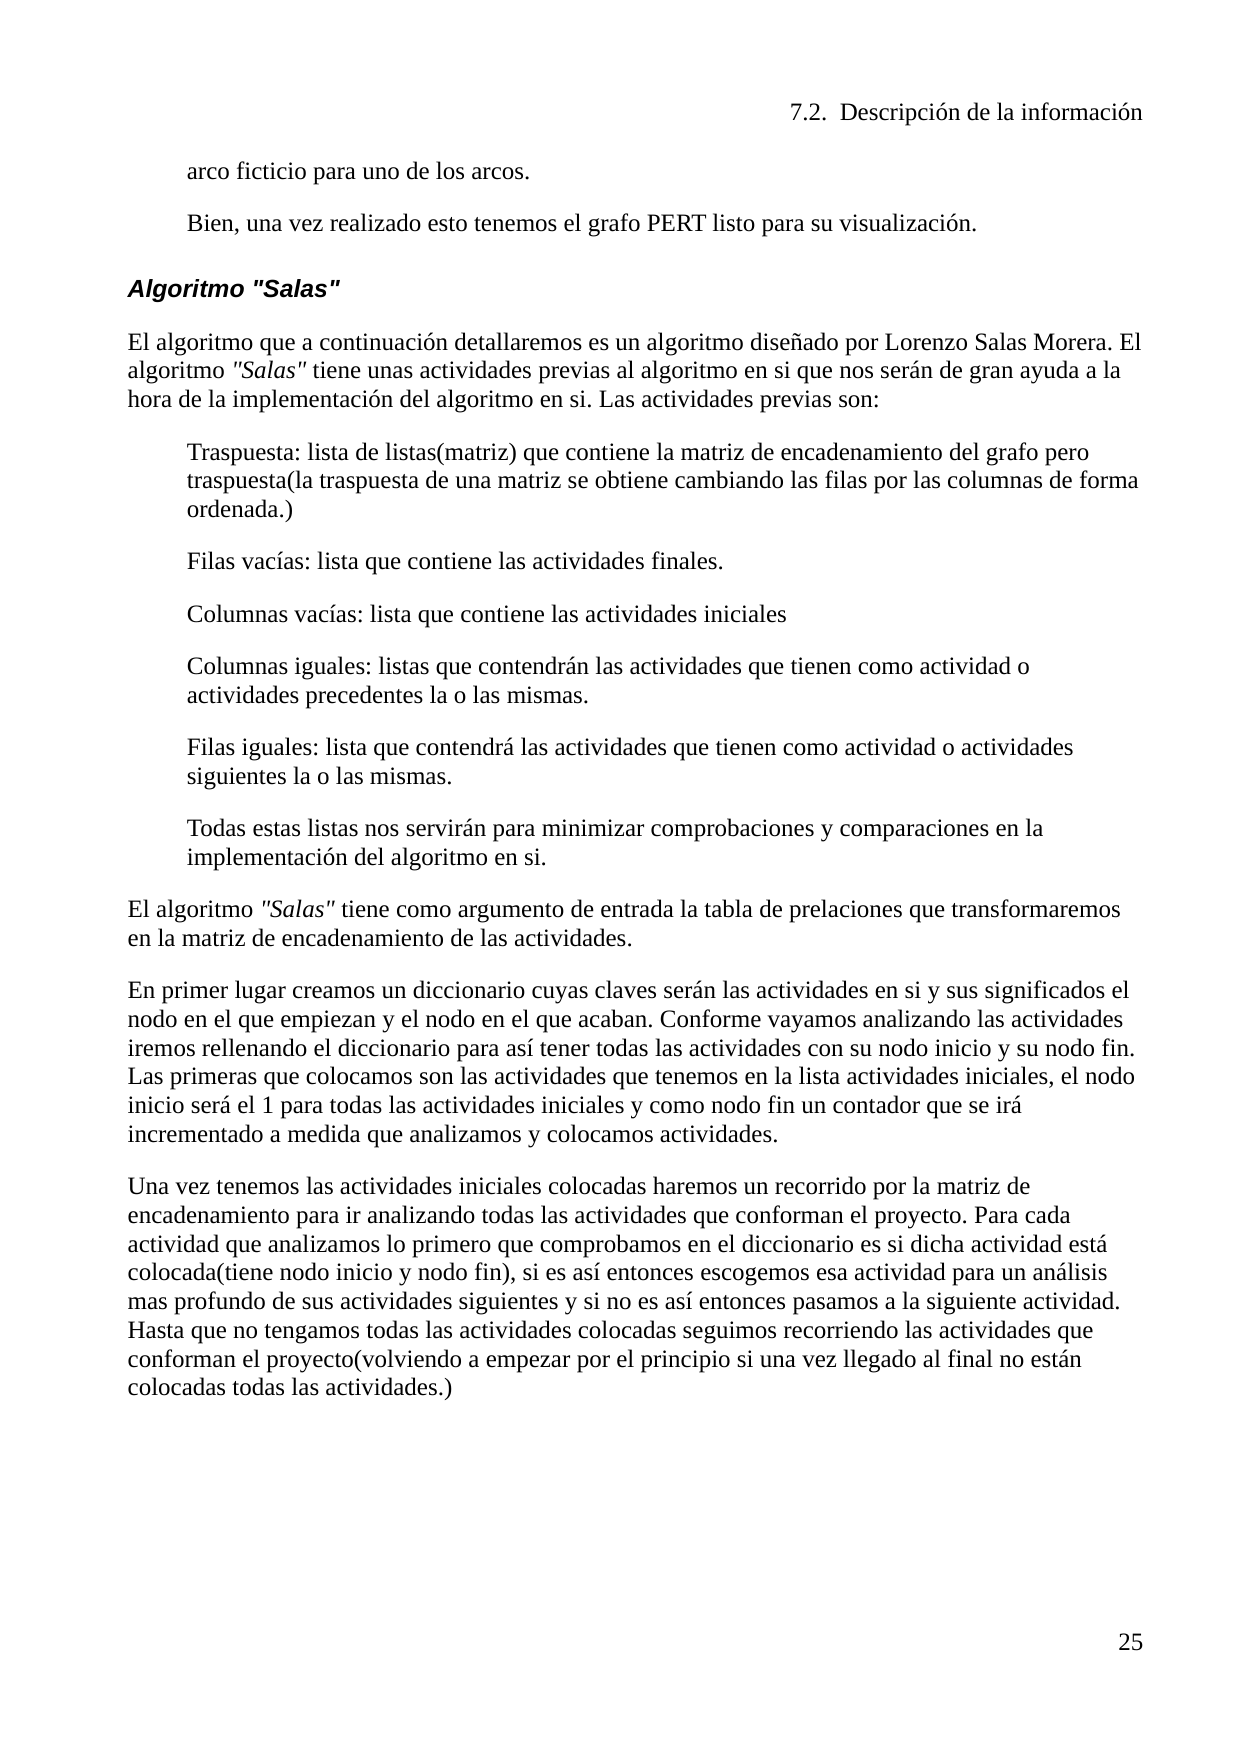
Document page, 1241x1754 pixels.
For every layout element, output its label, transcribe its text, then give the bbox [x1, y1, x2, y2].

text En primer lugar creamos un diccionario cuyas claves serán las actividades en si y sus significados el nodo en el que empiezan y el nodo en el que acaban. Conforme vayamos analizando las actividades iremos rellenando el diccionario para así tener todas las actividades con su nodo inicio y su nodo fin. Las primeras que colocamos son las actividades que tenemos en la lista actividades iniciales, el nodo inicio será el 1 para todas las actividades iniciales y como nodo fin un contador que se irá incrementado a medida que analizamos y colocamos actividades. [127, 975, 1143, 1148]
list Traspuesta: lista de listas(matriz) que contiene la matriz de encadenamiento del grafo pero traspuesta(la traspuesta de una matriz se obtiene cambiando las filas por las columnas de forma ordenada.) [187, 437, 1143, 523]
text El algoritmo "Salas" tiene como argumento de entrada la tabla de prelaciones que transformaremos en la matriz de encadenamiento de las actividades. [127, 894, 1143, 952]
subtitle Algoritmo "Salas" [127, 274, 1143, 303]
list Columnas iguales: listas que contendrán las actividades que tienen como actividad o actividades precedentes la o las mismas. [187, 651, 1143, 708]
list arco ficticio para uno de los arcos. [187, 156, 1143, 185]
text Una vez tenemos las actividades iniciales colocadas haremos un recorrido por la matriz de encadenamiento para ir analizando todas las actividades que conforman el proyecto. Para cada actividad que analizamos lo primero que comprobamos en el diccionario es si dicha actividad está colocada(tiene nodo inicio y nodo fin), si es así entonces escogemos esa actividad para un análisis mas profundo de sus actividades siguientes y si no es así entonces pasamos a la siguiente actividad. Hasta que no tengamos todas las actividades colocadas seguimos recorriendo las actividades que conforman el proyecto(volviendo a empezar por el principio si una vez llegado al final no están colocadas todas las actividades.) [127, 1171, 1143, 1401]
list Columnas vacías: lista que contiene las actividades iniciales [187, 599, 1143, 627]
list Filas iguales: lista que contendrá las actividades que tienen como actividad o actividades siguientes la o las mismas. [187, 732, 1143, 789]
text El algoritmo que a continuación detallaremos es un algoritmo diseñado por Lorenzo Salas Morera. El algoritmo "Salas" tiene unas actividades previas al algoritmo en si que nos serán de gran ayuda a la hora de la implementación del algoritmo en si. Las actividades previas son: [127, 327, 1143, 413]
list Todas estas listas nos servirán para minimizar comprobaciones y comparaciones en la implementación del algoritmo en si. [187, 813, 1143, 871]
list Filas vacías: lista que contiene las actividades finales. [187, 546, 1143, 575]
list Bien, una vez realizado esto tenemos el grafo PERT listo para su visualización. [187, 208, 1143, 237]
